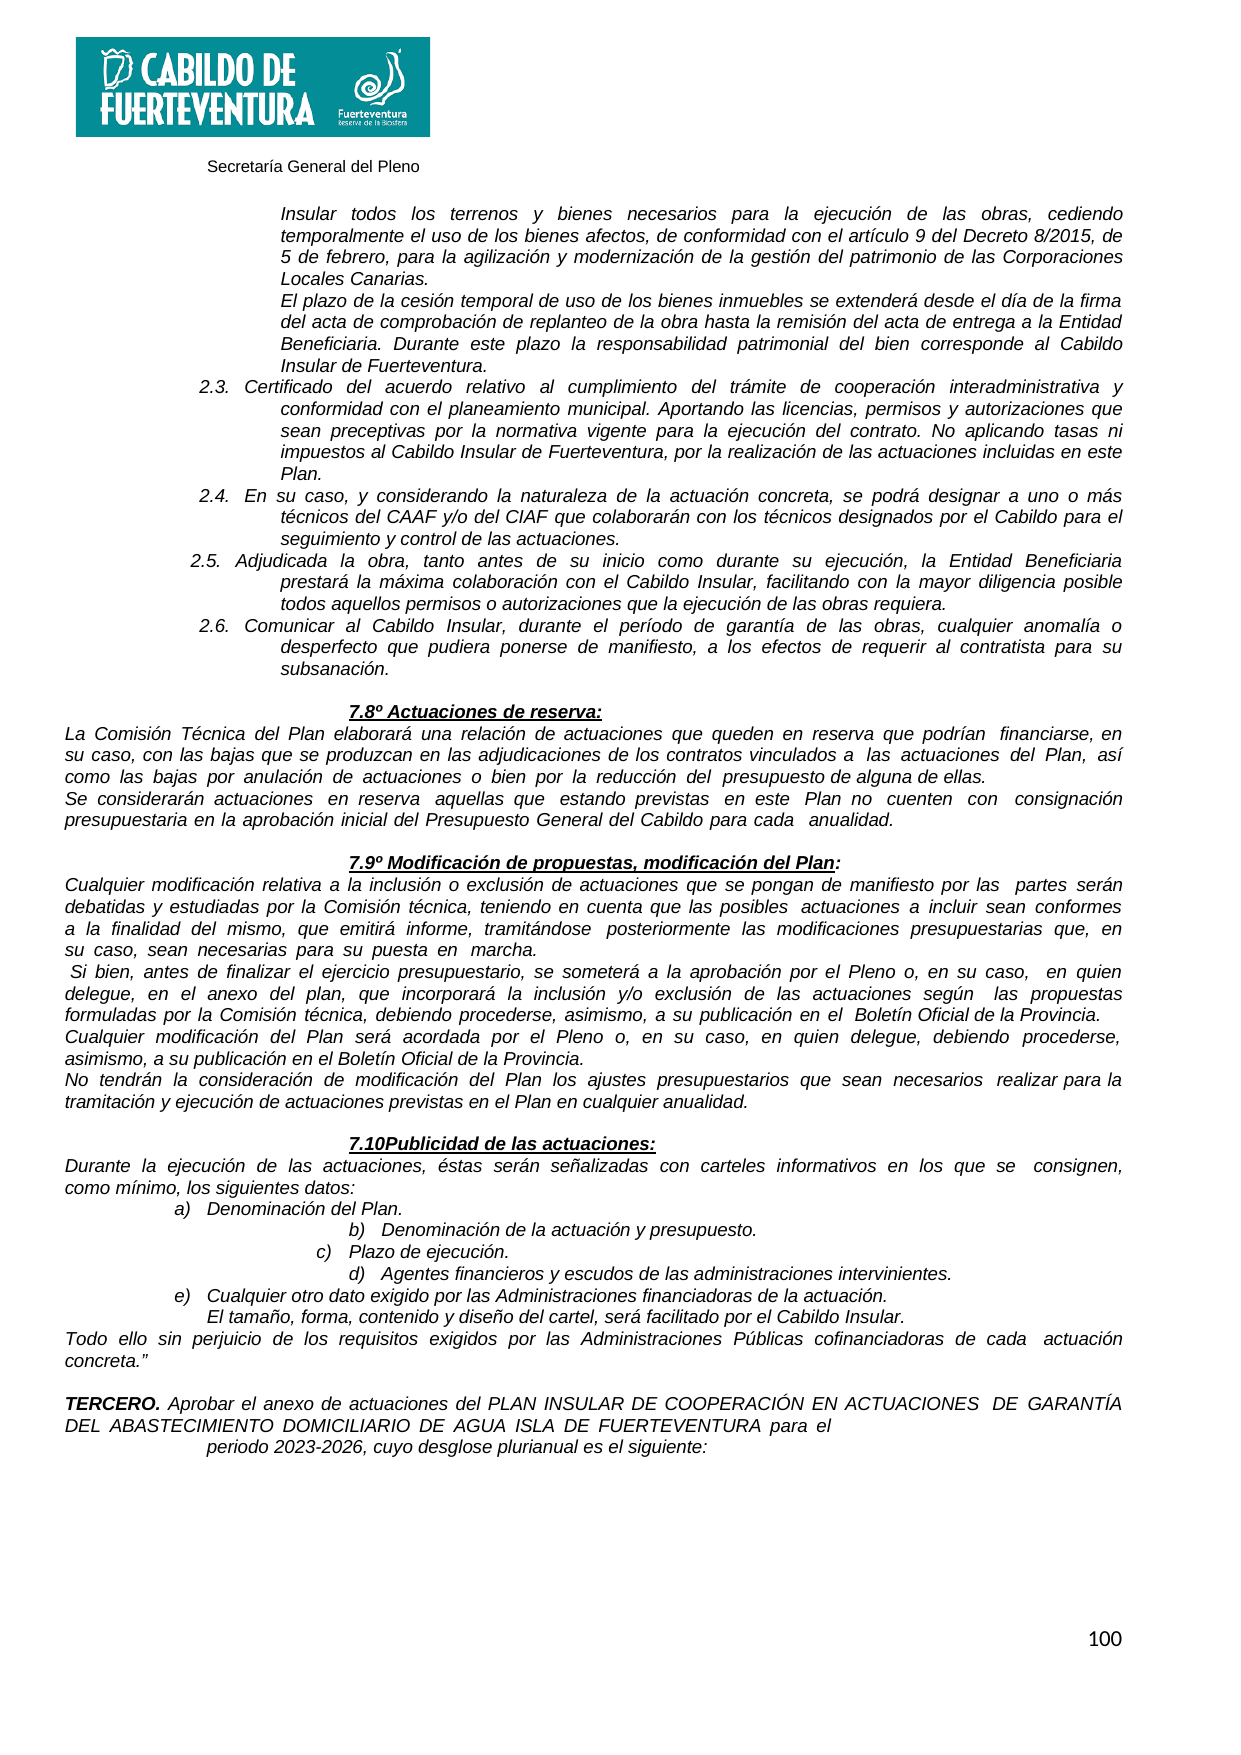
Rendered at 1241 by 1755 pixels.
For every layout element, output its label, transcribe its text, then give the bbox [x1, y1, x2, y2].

list Agentes financieros y escudos de las administraciones intervinientes. [349, 1263, 1134, 1284]
text Todo ello sin perjuicio de los requisitos exigidos por las Administraciones Públicas cofinanciadoras de cada actuación concreta.” [64, 1328, 1123, 1371]
text La Comisión Técnica del Plan elaborará una relación de actuaciones que queden en reserva que podrían financiarse, en su caso, con las bajas que se produzcan en las adjudicaciones de los contratos vinculados a las actuaciones del Plan, así como las bajas por anulación de actuaciones o bien por la reducción del presupuesto de alguna de ellas. [64, 722, 1123, 787]
list º Modificación de propuestas, modificación del Plan: [349, 852, 1134, 874]
list Denominación del Plan. [174, 1198, 1134, 1220]
text No tendrán la consideración de modificación del Plan los ajustes presupuestarios que sean necesarios realizar para la tramitación y ejecución de actuaciones previstas en el Plan en cualquier anualidad. [64, 1069, 1123, 1112]
text Se considerarán actuaciones en reserva aquellas que estando previstas en este Plan no cuenten con consignación presupuestaria en la aprobación inicial del Presupuesto General del Cabildo para cada anualidad. [64, 787, 1123, 831]
list Denominación de la actuación y presupuesto. [349, 1220, 1134, 1241]
text Insular todos los terrenos y bienes necesarios para la ejecución de las obras, cediendo temporalmente el uso de los bienes afectos, de conformidad con el artículo 9 del Decreto 8/2015, de 5 de febrero, para la agilización y modernización de la gestión del patrimonio de las Corporaciones Locales Canarias. [280, 203, 1123, 289]
text Cualquier modificación del Plan será acordada por el Pleno o, en su caso, en quien delegue, debiendo procederse, asimismo, a su publicación en el Boletín Oficial de la Provincia. [64, 1026, 1123, 1069]
list Plazo de ejecución. [316, 1241, 1134, 1263]
text Cualquier modificación relativa a la inclusión o exclusión de actuaciones que se pongan de manifiesto por las partes serán debatidas y estudiadas por la Comisión técnica, teniendo en cuenta que las posibles actuaciones a incluir sean conformes a la finalidad del mismo, que emitirá informe, tramitándose posteriormente las modificaciones presupuestarias que, en su caso, sean necesarias para su puesta en marcha. [64, 874, 1123, 961]
list º Actuaciones de reserva: [349, 701, 1134, 722]
list Publicidad de las actuaciones: [349, 1133, 1134, 1155]
text Durante la ejecución de las actuaciones, éstas serán señalizadas con carteles informativos en los que se consignen, como mínimo, los siguientes datos: [64, 1155, 1123, 1198]
list Adjudicada la obra, tanto antes de su inicio como durante su ejecución, la Entidad Beneficiaria prestará la máxima colaboración con el Cabildo Insular, facilitando con la mayor diligencia posible todos aquellos permisos o autorizaciones que la ejecución de las obras requiera. [190, 549, 1123, 614]
list Cualquier otro dato exigido por las Administraciones financiadoras de la actuación. El tamaño, forma, contenido y diseño del cartel, será facilitado por el Cabildo Insular. [174, 1284, 917, 1328]
text Si bien, antes de finalizar el ejercicio presupuestario, se someterá a la aprobación por el Pleno o, en su caso, en quien delegue, en el anexo del plan, que incorporará la inclusión y/o exclusión de las actuaciones según las propuestas formuladas por la Comisión técnica, debiendo procederse, asimismo, a su publicación en el Boletín Oficial de la Provincia. [64, 961, 1123, 1026]
text El plazo de la cesión temporal de uso de los bienes inmuebles se extenderá desde el día de la firma del acta de comprobación de replanteo de la obra hasta la remisión del acta de entrega a la Entidad Beneficiaria. Durante este plazo la responsabilidad patrimonial del bien corresponde al Cabildo Insular de Fuerteventura. [280, 289, 1123, 376]
list Comunicar al Cabildo Insular, durante el período de garantía de las obras, cualquier anomalía o desperfecto que pudiera ponerse de manifiesto, a los efectos de requerir al contratista para su subsanación. [199, 614, 1123, 679]
text TERCERO. Aprobar el anexo de actuaciones del PLAN INSULAR DE COOPERACIÓN EN ACTUACIONES DE GARANTÍA DEL ABASTECIMIENTO DOMICILIARIO DE AGUA ISLA DE FUERTEVENTURA para el [64, 1393, 1123, 1436]
text periodo 2023-2026, cuyo desglose plurianual es el siguiente: [207, 1436, 1134, 1457]
list Certificado del acuerdo relativo al cumplimiento del trámite de cooperación interadministrativa y conformidad con el planeamiento municipal. Aportando las licencias, permisos y autorizaciones que sean preceptivas por la normativa vigente para la ejecución del contrato. No aplicando tasas ni impuestos al Cabildo Insular de Fuerteventura, por la realización de las actuaciones incluidas en este Plan. [199, 376, 1123, 484]
list En su caso, y considerando la naturaleza de la actuación concreta, se podrá designar a uno o más técnicos del CAAF y/o del CIAF que colaborarán con los técnicos designados por el Cabildo para el seguimiento y control de las actuaciones. [199, 484, 1123, 549]
